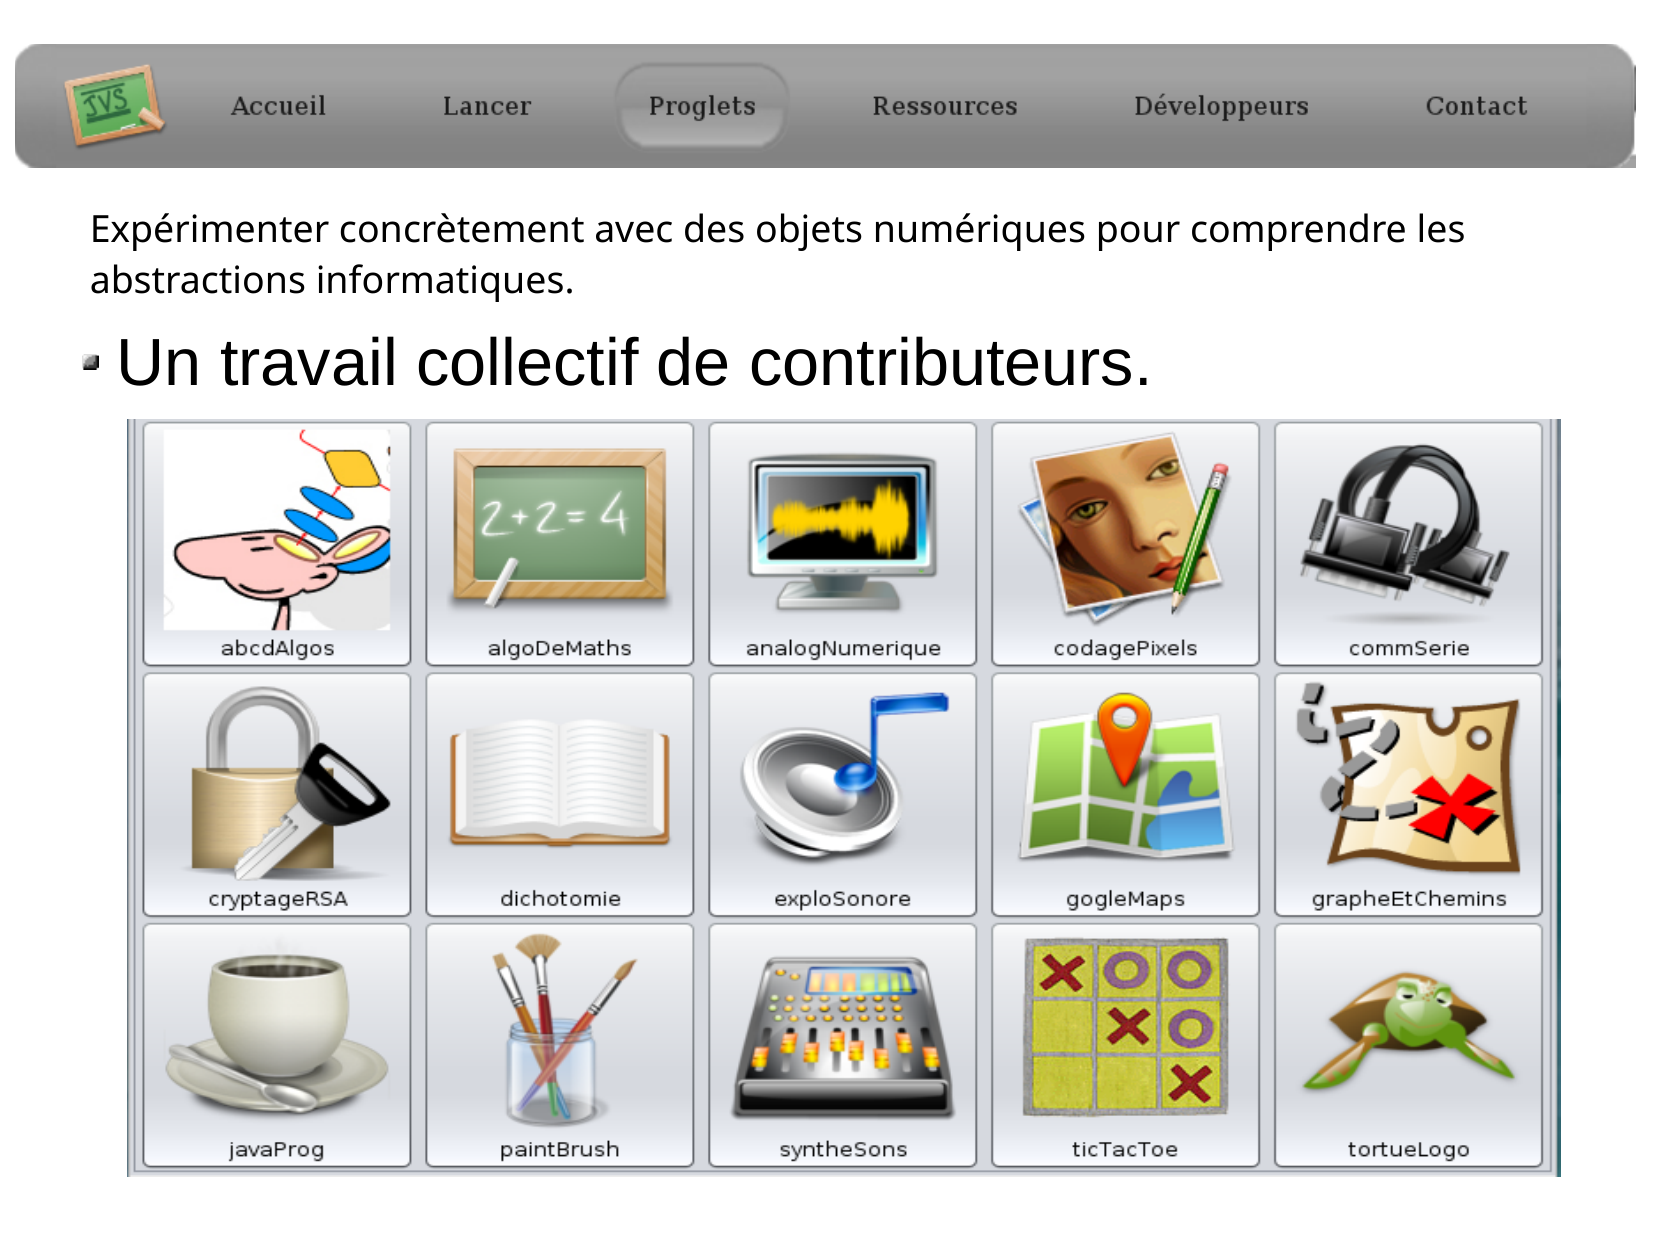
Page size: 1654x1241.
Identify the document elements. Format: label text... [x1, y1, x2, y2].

text_box Expérimenter concrètement avec des objets numériques pour comprendre les abstractions informatiques. [75, 195, 1576, 259]
subtitle Un travail collectif de contributeurs. [82, 324, 1571, 1148]
picture [127, 419, 1561, 1177]
picture [15, 44, 1636, 168]
